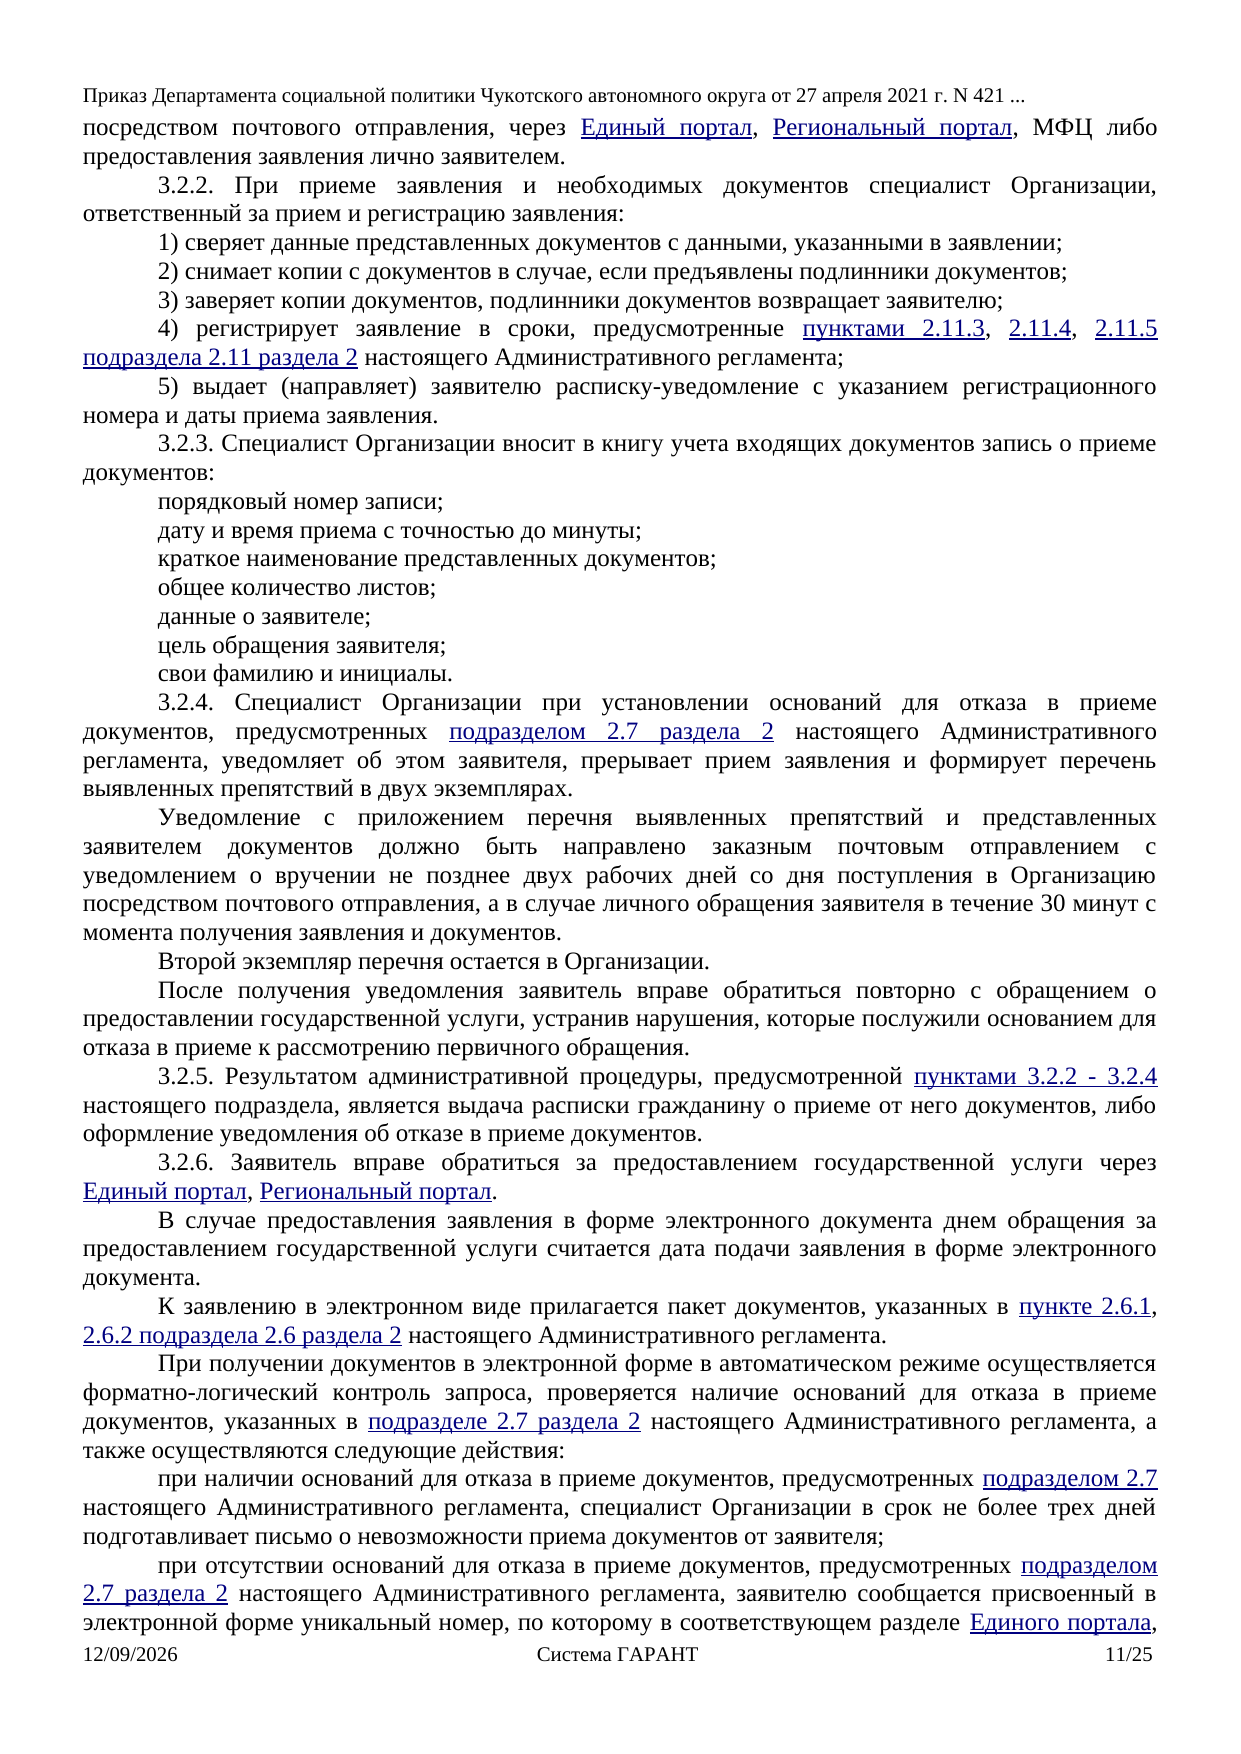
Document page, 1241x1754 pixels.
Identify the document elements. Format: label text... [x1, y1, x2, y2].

text 3) заверяет копии документов, подлинники документов возвращает заявителю; [83, 285, 1157, 313]
text при наличии оснований для отказа в приеме документов, предусмотренных подразделом 2.7 настоящего Административного регламента, специалист Организации в срок не более трех дней подготавливает письмо о невозможности приема документов от заявителя; [83, 1463, 1157, 1550]
text дату и время приема с точностью до минуты; [83, 515, 1157, 543]
text 3.2.2. При приеме заявления и необходимых документов специалист Организации, ответственный за прием и регистрацию заявления: [83, 170, 1157, 227]
text 3.2.4. Специалист Организации при установлении оснований для отказа в приеме документов, предусмотренных подразделом 2.7 раздела 2 настоящего Административного регламента, уведомляет об этом заявителя, прерывает прием заявления и формирует перечень выявленных препятствий в двух экземплярах. [83, 687, 1157, 802]
text 3.2.5. Результатом административной процедуры, предусмотренной пунктами 3.2.2 - 3.2.4 настоящего подраздела, является выдача расписки гражданину о приеме от него документов, либо оформление уведомления об отказе в приеме документов. [83, 1061, 1157, 1147]
text После получения уведомления заявитель вправе обратиться повторно с обращением о предоставлении государственной услуги, устранив нарушения, которые послужили основанием для отказа в приеме к рассмотрению первичного обращения. [83, 975, 1157, 1061]
text 5) выдает (направляет) заявителю расписку-уведомление с указанием регистрационного номера и даты приема заявления. [83, 371, 1157, 428]
text свои фамилию и инициалы. [83, 658, 1157, 687]
text К заявлению в электронном виде прилагается пакет документов, указанных в пункте 2.6.1, 2.6.2 подраздела 2.6 раздела 2 настоящего Административного регламента. [83, 1291, 1157, 1348]
text цель обращения заявителя; [83, 630, 1157, 658]
text посредством почтового отправления, через Единый портал, Региональный портал, МФЦ либо предоставления заявления лично заявителем. [83, 112, 1157, 170]
text Уведомление с приложением перечня выявленных препятствий и представленных заявителем документов должно быть направлено заказным почтовым отправлением с уведомлением о вручении не позднее двух рабочих дней со дня поступления в Организацию посредством почтового отправления, а в случае личного обращения заявителя в течение 30 минут с момента получения заявления и документов. [83, 802, 1157, 946]
text краткое наименование представленных документов; [83, 543, 1157, 572]
text данные о заявителе; [83, 601, 1157, 630]
text общее количество листов; [83, 572, 1157, 601]
text 3.2.3. Специалист Организации вносит в книгу учета входящих документов запись о приеме документов: [83, 428, 1157, 486]
text при отсутствии оснований для отказа в приеме документов, предусмотренных подразделом 2.7 раздела 2 настоящего Административного регламента, заявителю сообщается присвоенный в электронной форме уникальный номер, по которому в соответствующем разделе Единого портала, [83, 1550, 1157, 1636]
text 4) регистрирует заявление в сроки, предусмотренные пунктами 2.11.3, 2.11.4, 2.11.5 подраздела 2.11 раздела 2 настоящего Административного регламента; [83, 313, 1157, 371]
text 3.2.6. Заявитель вправе обратиться за предоставлением государственной услуги через Единый портал, Региональный портал. [83, 1147, 1157, 1205]
text порядковый номер записи; [83, 486, 1157, 515]
text 2) снимает копии с документов в случае, если предъявлены подлинники документов; [83, 256, 1157, 285]
text Второй экземпляр перечня остается в Организации. [83, 946, 1157, 975]
text При получении документов в электронной форме в автоматическом режиме осуществляется форматно-логический контроль запроса, проверяется наличие оснований для отказа в приеме документов, указанных в подразделе 2.7 раздела 2 настоящего Административного регламента, а также осуществляются следующие действия: [83, 1348, 1157, 1463]
text 1) сверяет данные представленных документов с данными, указанными в заявлении; [83, 227, 1157, 256]
text В случае предоставления заявления в форме электронного документа днем обращения за предоставлением государственной услуги считается дата подачи заявления в форме электронного документа. [83, 1205, 1157, 1291]
